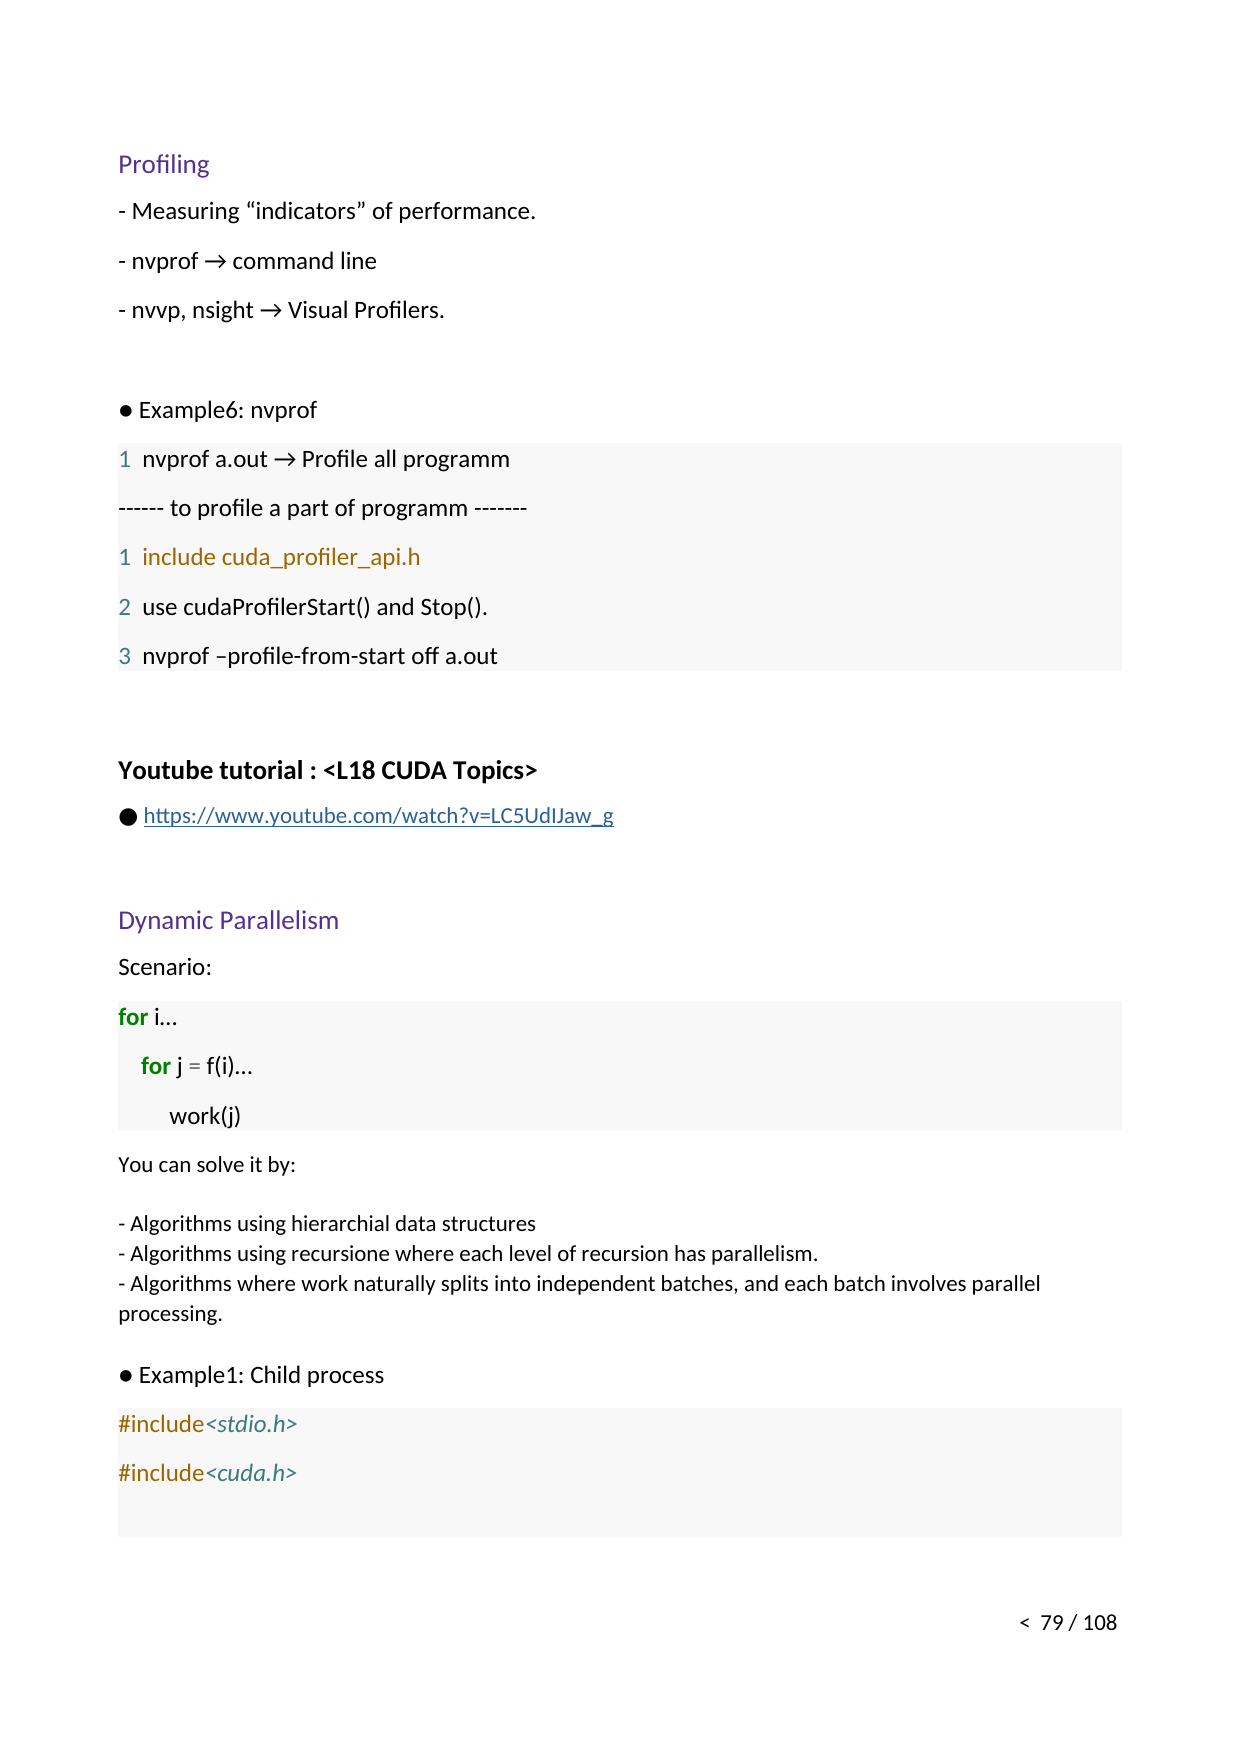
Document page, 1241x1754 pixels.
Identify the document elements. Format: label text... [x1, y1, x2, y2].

text #include<cuda.h> [118, 1457, 1122, 1488]
text ------ to profile a part of programm ------- [118, 492, 1122, 523]
text 2 use cudaProfilerStart() and Stop(). [118, 591, 1122, 621]
text - nvprof → command line [118, 245, 1122, 276]
text - nvvp, nsight → Visual Profilers. [118, 294, 1122, 325]
text - Algorithms using recursione where each level of recursion has parallelism. [118, 1239, 1122, 1267]
text work(j) [118, 1100, 1122, 1131]
text - Measuring “indicators” of performance. [118, 195, 1122, 226]
text - Algorithms where work naturally splits into independent batches, and each batch involves parallel processing. [118, 1269, 1122, 1327]
text for i… [118, 1001, 1122, 1031]
text You can solve it by: [118, 1150, 1122, 1178]
text Scenario: [118, 951, 1122, 982]
text #include<stdio.h> [118, 1408, 1122, 1439]
subtitle Profiling [118, 148, 1122, 181]
text 3 nvprof –profile-from-start off a.out [118, 640, 1122, 671]
text ● Example6: nvprof [118, 394, 1122, 424]
text for j = f(i)… [118, 1051, 1122, 1081]
subtitle Youtube tutorial : <L18 CUDA Topics> [118, 753, 1122, 787]
text ● https://www.youtube.com/watch?v=LC5UdIJaw_g [118, 801, 1122, 829]
subtitle Dynamic Parallelism [118, 903, 1122, 937]
text ● Example1: Child process [118, 1359, 1122, 1389]
text 1 include cuda_profiler_api.h [118, 542, 1122, 572]
text 1 nvprof a.out → Profile all programm [118, 443, 1122, 473]
text - Algorithms using hierarchial data structures [118, 1209, 1122, 1237]
